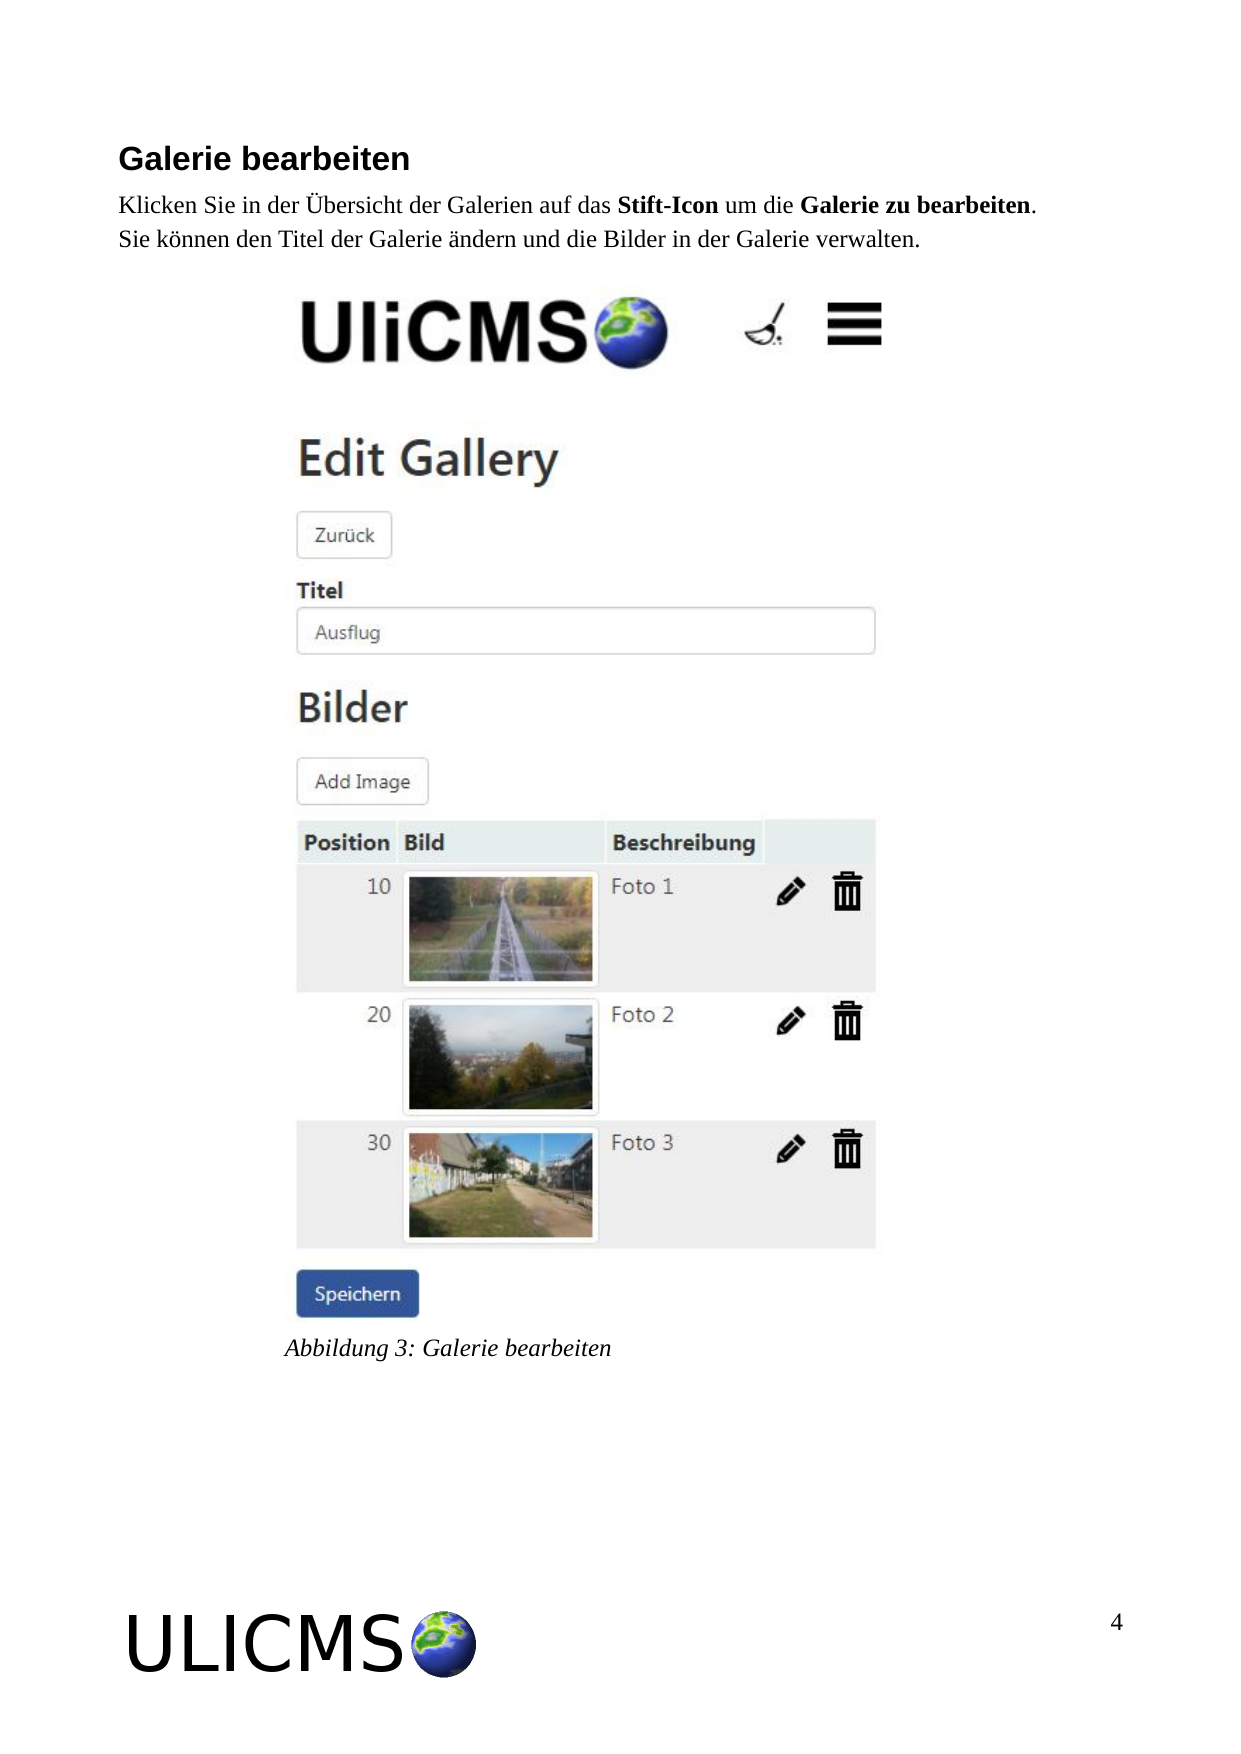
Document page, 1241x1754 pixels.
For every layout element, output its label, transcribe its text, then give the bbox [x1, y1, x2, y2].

text Abbildung 3: Galerie bearbeiten [284, 1329, 956, 1362]
text Klicken Sie in der Übersicht der Galerien auf das Stift-Icon um die Galerie zu bearbeiten. Sie können den Titel der Galerie ändern und die Bilder in der Galerie verwalten. [118, 190, 1123, 253]
subtitle Galerie bearbeiten [118, 139, 1123, 178]
picture [284, 286, 890, 1329]
picture [118, 1607, 479, 1681]
